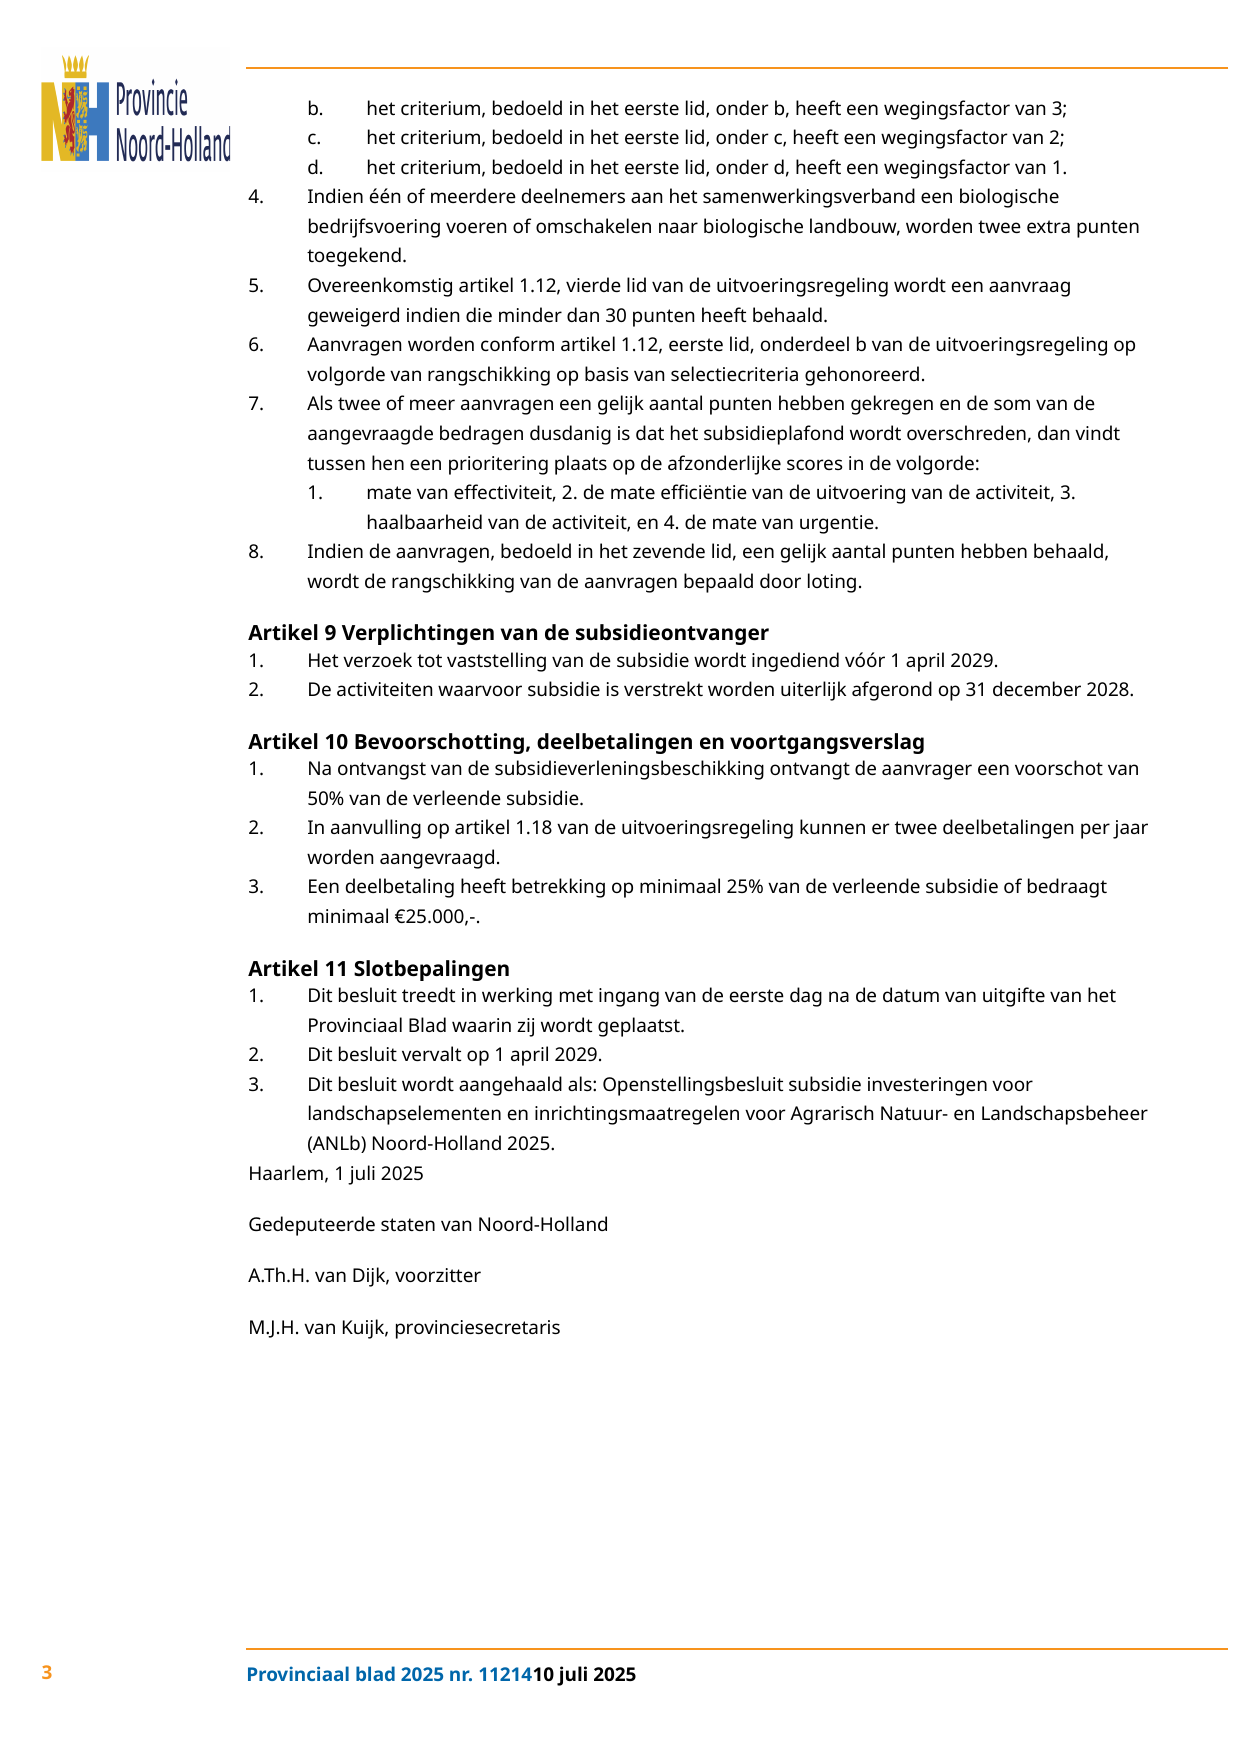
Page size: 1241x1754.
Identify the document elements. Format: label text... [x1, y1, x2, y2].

list Een deelbetaling heeft betrekking op minimaal 25% van de verleende subsidie of bedraagt minimaal €25.000,-. [248, 874, 1152, 929]
list het criterium, bedoeld in het eerste lid, onder d, heeft een wegingsfactor van 1. [307, 154, 1152, 180]
list Als twee of meer aanvragen een gelijk aantal punten hebben gekregen en de som van de aangevraagde bedragen dusdanig is dat het subsidieplafond wordt overschreden, dan vindt tussen hen een prioritering plaats op de afzonderlijke scores in de volgorde: [248, 391, 1152, 476]
text Gedeputeerde staten van Noord-Holland [248, 1211, 1152, 1237]
picture [41, 47, 231, 172]
list In aanvulling op artikel 1.18 van de uitvoeringsregeling kunnen er twee deelbetalingen per jaar worden aangevraagd. [248, 814, 1152, 870]
list het criterium, bedoeld in het eerste lid, onder c, heeft een wegingsfactor van 2; [307, 124, 1152, 150]
text M.J.H. van Kuijk, provinciesecretaris [248, 1314, 1152, 1340]
list Na ontvangst van de subsidieverleningsbeschikking ontvangt de aanvrager een voorschot van 50% van de verleende subsidie. [248, 755, 1152, 811]
text Artikel 10 Bevoorschotting, deelbetalingen en voortgangsverslag [248, 727, 1152, 755]
list Aanvragen worden conform artikel 1.12, eerste lid, onderdeel b van de uitvoeringsregeling op volgorde van rangschikking op basis van selectiecriteria gehonoreerd. [248, 331, 1152, 387]
text Artikel 11 Slotbepalingen [248, 954, 1152, 982]
list Overeenkomstig artikel 1.12, vierde lid van de uitvoeringsregeling wordt een aanvraag geweigerd indien die minder dan 30 punten heeft behaald. [248, 272, 1152, 328]
text A.Th.H. van Dijk, voorzitter [248, 1263, 1152, 1288]
list Indien één of meerdere deelnemers aan het samenwerkingsverband een biologische bedrijfsvoering voeren of omschakelen naar biologische landbouw, worden twee extra punten toegekend. [248, 183, 1152, 268]
list Dit besluit vervalt op 1 april 2029. [248, 1041, 1152, 1067]
text Haarlem, 1 juli 2025 [248, 1160, 1152, 1185]
list Dit besluit wordt aangehaald als: Openstellingsbesluit subsidie investeringen voor landschapselementen en inrichtingsmaatregelen voor Agrarisch Natuur- en Landschapsbeheer (ANLb) Noord-Holland 2025. [248, 1071, 1152, 1156]
list mate van effectiviteit, 2. de mate efficiëntie van de uitvoering van de activiteit, 3. haalbaarheid van de activiteit, en 4. de mate van urgentie. [307, 479, 1152, 535]
list Dit besluit treedt in werking met ingang van de eerste dag na de datum van uitgifte van het Provinciaal Blad waarin zij wordt geplaatst. [248, 982, 1152, 1037]
list Indien de aanvragen, bedoeld in het zevende lid, een gelijk aantal punten hebben behaald, wordt de rangschikking van de aanvragen bepaald door loting. [248, 538, 1152, 594]
list het criterium, bedoeld in het eerste lid, onder b, heeft een wegingsfactor van 3; [307, 95, 1152, 121]
list Het verzoek tot vaststelling van de subsidie wordt ingediend vóór 1 april 2029. [248, 647, 1152, 673]
list De activiteiten waarvoor subsidie is verstrekt worden uiterlijk afgerond op 31 december 2028. [248, 677, 1152, 702]
text Artikel 9 Verplichtingen van de subsidieontvanger [248, 618, 1152, 647]
